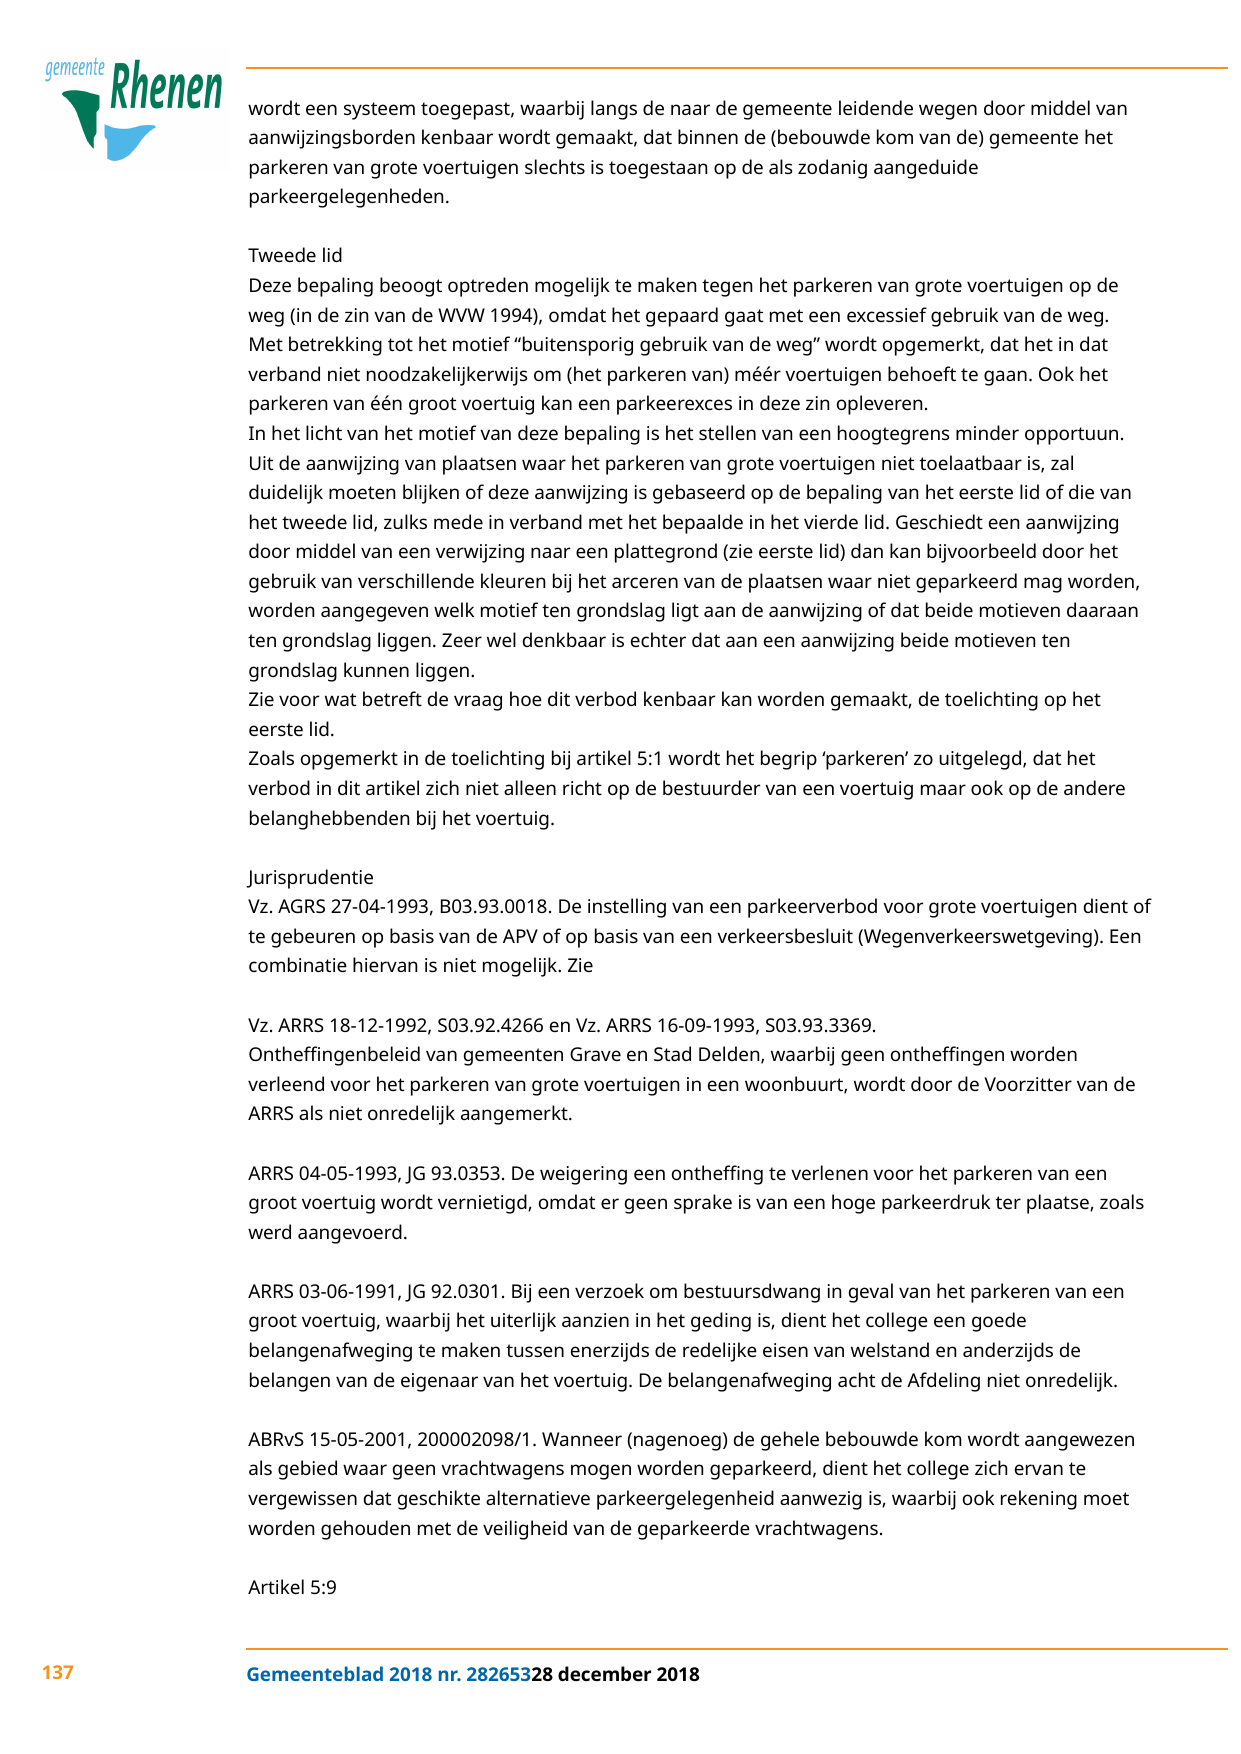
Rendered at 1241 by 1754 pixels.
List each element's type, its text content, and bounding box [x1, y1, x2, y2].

text Zie voor wat betreft de vraag hoe dit verbod kenbaar kan worden gemaakt, de toelichting op het eerste lid. [248, 686, 1152, 742]
text Uit de aanwijzing van plaatsen waar het parkeren van grote voertuigen niet toelaatbaar is, zal duidelijk moeten blijken of deze aanwijzing is gebaseerd op de bepaling van het eerste lid of die van het tweede lid, zulks mede in verband met het bepaalde in het vierde lid. Geschiedt een aanwijzing door middel van een verwijzing naar een plattegrond (zie eerste lid) dan kan bijvoorbeeld door het gebruik van verschillende kleuren bij het arceren van de plaatsen waar niet geparkeerd mag worden, worden aangegeven welk motief ten grondslag ligt aan de aanwijzing of dat beide motieven daaraan ten grondslag liggen. Zeer wel denkbaar is echter dat aan een aanwijzing beide motieven ten grondslag kunnen liggen. [248, 450, 1152, 683]
text ARRS 04-05-1993, JG 93.0353. De weigering een ontheffing te verlenen voor het parkeren van een groot voertuig wordt vernietigd, omdat er geen sprake is van een hoge parkeerdruk ter plaatse, zoals werd aangevoerd. [248, 1160, 1152, 1245]
text ARRS 03-06-1991, JG 92.0301. Bij een verzoek om bestuursdwang in geval van het parkeren van een groot voertuig, waarbij het uiterlijk aanzien in het geding is, dient het college een goede belangenafweging te maken tussen enerzijds de redelijke eisen van welstand en anderzijds de belangen van de eigenaar van het voertuig. De belangenafweging acht de Afdeling niet onredelijk. [248, 1278, 1152, 1393]
text ABRvS 15-05-2001, 200002098/1. Wanneer (nagenoeg) de gehele bebouwde kom wordt aangewezen als gebied waar geen vrachtwagens mogen worden geparkeerd, dient het college zich ervan te vergewissen dat geschikte alternatieve parkeergelegenheid aanwezig is, waarbij ook rekening moet worden gehouden met de veiligheid van de geparkeerde vrachtwagens. [248, 1426, 1152, 1541]
text Deze bepaling beoogt optreden mogelijk te maken tegen het parkeren van grote voertuigen op de weg (in de zin van de WVW 1994), omdat het gepaard gaat met een excessief gebruik van de weg. [248, 272, 1152, 328]
text Ontheffingenbeleid van gemeenten Grave en Stad Delden, waarbij geen ontheffingen worden verleend voor het parkeren van grote voertuigen in een woonbuurt, wordt door de Voorzitter van de ARRS als niet onredelijk aangemerkt. [248, 1041, 1152, 1126]
text Vz. AGRS 27-04-1993, B03.93.0018. De instelling van een parkeerverbod voor grote voertuigen dient of te gebeuren op basis van de APV of op basis van een verkeersbesluit (Wegenverkeerswetgeving). Een combinatie hiervan is niet mogelijk. Zie [248, 893, 1152, 978]
text Jurisprudentie [248, 864, 1152, 890]
text In het licht van het motief van deze bepaling is het stellen van een hoogtegrens minder opportuun. [248, 420, 1152, 446]
text Met betrekking tot het motief “buitensporig gebruik van de weg” wordt opgemerkt, dat het in dat verband niet noodzakelijkerwijs om (het parkeren van) méér voertuigen behoeft te gaan. Ook het parkeren van één groot voertuig kan een parkeerexces in deze zin opleveren. [248, 331, 1152, 416]
text Tweede lid [248, 243, 1152, 268]
text Vz. ARRS 18-12-1992, S03.92.4266 en Vz. ARRS 16-09-1993, S03.93.3369. [248, 1012, 1152, 1038]
text Zoals opgemerkt in de toelichting bij artikel 5:1 wordt het begrip ‘parkeren’ zo uitgelegd, dat het verbod in dit artikel zich niet alleen richt op de bestuurder van een voertuig maar ook op de andere belanghebbenden bij het voertuig. [248, 746, 1152, 831]
text Artikel 5:9 [248, 1574, 1152, 1600]
picture [41, 47, 231, 172]
text wordt een systeem toegepast, waarbij langs de naar de gemeente leidende wegen door middel van aanwijzingsborden kenbaar wordt gemaakt, dat binnen de (bebouwde kom van de) gemeente het parkeren van grote voertuigen slechts is toegestaan op de als zodanig aangeduide parkeergelegenheden. [248, 95, 1152, 209]
